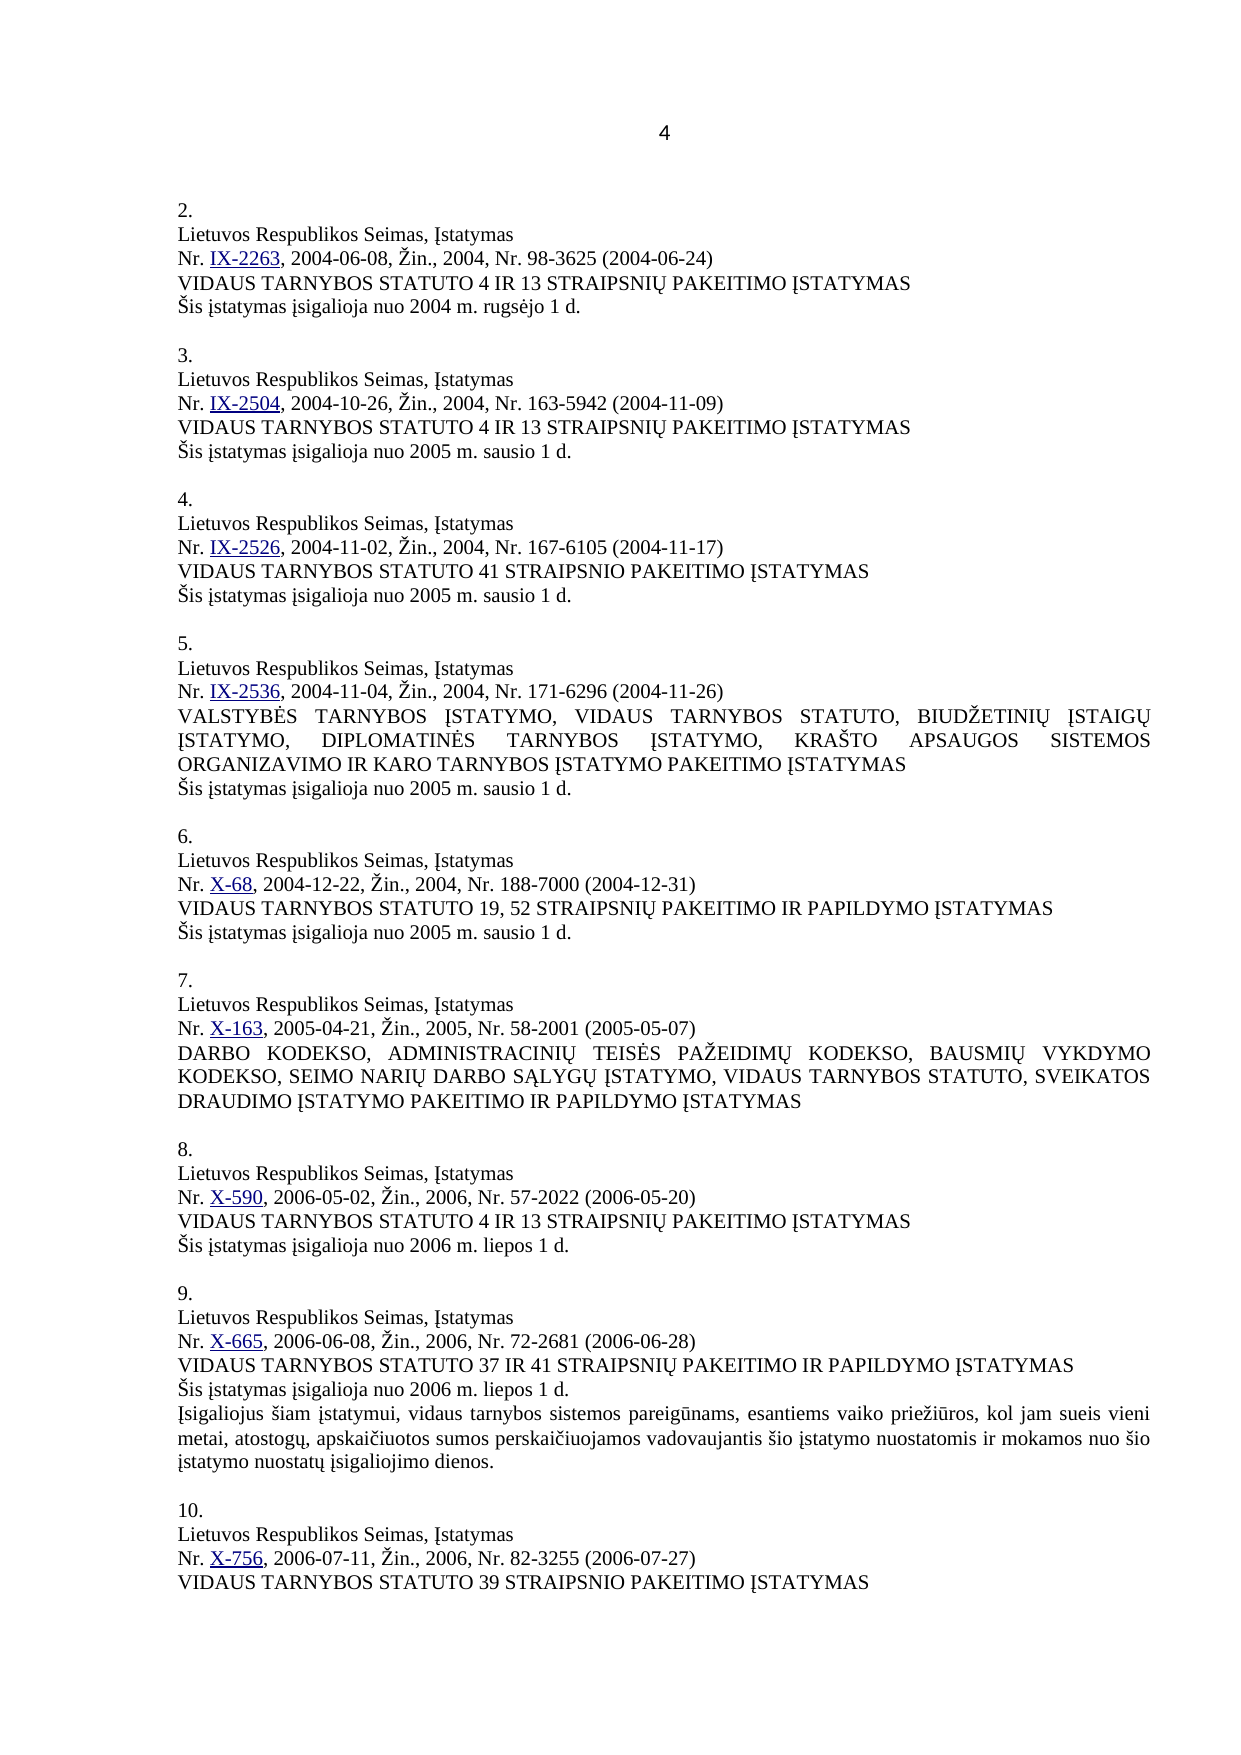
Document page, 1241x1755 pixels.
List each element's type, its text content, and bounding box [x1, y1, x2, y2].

text Lietuvos Respublikos Seimas, Įstatymas [177, 992, 1152, 1016]
text Nr. IX-2263, 2004-06-08, Žin., 2004, Nr. 98-3625 (2004-06-24) [177, 246, 1152, 270]
text Įsigaliojus šiam įstatymui, vidaus tarnybos sistemos pareigūnams, esantiems vaiko priežiūros, kol jam sueis vieni metai, atostogų, apskaičiuotos sumos perskaičiuojamos vadovaujantis šio įstatymo nuostatomis ir mokamos nuo šio įstatymo nuostatų įsigaliojimo dienos. [177, 1401, 1152, 1473]
text Nr. IX-2526, 2004-11-02, Žin., 2004, Nr. 167-6105 (2004-11-17) [177, 535, 1152, 559]
text Nr. X-163, 2005-04-21, Žin., 2005, Nr. 58-2001 (2005-05-07) [177, 1016, 1152, 1040]
text 8. [177, 1137, 1152, 1161]
text VIDAUS TARNYBOS STATUTO 4 IR 13 STRAIPSNIŲ PAKEITIMO ĮSTATYMAS [177, 270, 1152, 294]
text Lietuvos Respublikos Seimas, Įstatymas [177, 367, 1152, 391]
text Nr. IX-2536, 2004-11-04, Žin., 2004, Nr. 171-6296 (2004-11-26) [177, 679, 1152, 703]
text Šis įstatymas įsigalioja nuo 2006 m. liepos 1 d. [177, 1377, 1152, 1401]
text Lietuvos Respublikos Seimas, Įstatymas [177, 655, 1152, 679]
text Lietuvos Respublikos Seimas, Įstatymas [177, 1522, 1152, 1546]
text Šis įstatymas įsigalioja nuo 2005 m. sausio 1 d. [177, 920, 1152, 944]
text VIDAUS TARNYBOS STATUTO 4 IR 13 STRAIPSNIŲ PAKEITIMO ĮSTATYMAS [177, 415, 1152, 439]
text VIDAUS TARNYBOS STATUTO 39 STRAIPSNIO PAKEITIMO ĮSTATYMAS [177, 1570, 1152, 1594]
text Nr. X-665, 2006-06-08, Žin., 2006, Nr. 72-2681 (2006-06-28) [177, 1329, 1152, 1353]
text Lietuvos Respublikos Seimas, Įstatymas [177, 511, 1152, 535]
text 3. [177, 343, 1152, 367]
text VIDAUS TARNYBOS STATUTO 4 IR 13 STRAIPSNIŲ PAKEITIMO ĮSTATYMAS [177, 1209, 1152, 1233]
text 10. [177, 1498, 1152, 1522]
text VIDAUS TARNYBOS STATUTO 37 IR 41 STRAIPSNIŲ PAKEITIMO IR PAPILDYMO ĮSTATYMAS [177, 1353, 1152, 1377]
text Lietuvos Respublikos Seimas, Įstatymas [177, 1305, 1152, 1329]
text Šis įstatymas įsigalioja nuo 2004 m. rugsėjo 1 d. [177, 294, 1152, 318]
text DARBO KODEKSO, ADMINISTRACINIŲ TEISĖS PAŽEIDIMŲ KODEKSO, BAUSMIŲ VYKDYMO KODEKSO, SEIMO NARIŲ DARBO SĄLYGŲ ĮSTATYMO, VIDAUS TARNYBOS STATUTO, SVEIKATOS DRAUDIMO ĮSTATYMO PAKEITIMO IR PAPILDYMO ĮSTATYMAS [177, 1040, 1152, 1113]
text 6. [177, 824, 1152, 848]
text Lietuvos Respublikos Seimas, Įstatymas [177, 848, 1152, 872]
text 4. [177, 487, 1152, 511]
text Nr. X-68, 2004-12-22, Žin., 2004, Nr. 188-7000 (2004-12-31) [177, 872, 1152, 896]
text Nr. X-756, 2006-07-11, Žin., 2006, Nr. 82-3255 (2006-07-27) [177, 1546, 1152, 1570]
text Šis įstatymas įsigalioja nuo 2005 m. sausio 1 d. [177, 439, 1152, 463]
text Lietuvos Respublikos Seimas, Įstatymas [177, 222, 1152, 246]
text Šis įstatymas įsigalioja nuo 2006 m. liepos 1 d. [177, 1233, 1152, 1257]
text 7. [177, 968, 1152, 992]
text 2. [177, 198, 1152, 222]
text Nr. IX-2504, 2004-10-26, Žin., 2004, Nr. 163-5942 (2004-11-09) [177, 391, 1152, 415]
text Šis įstatymas įsigalioja nuo 2005 m. sausio 1 d. [177, 776, 1152, 800]
text Lietuvos Respublikos Seimas, Įstatymas [177, 1161, 1152, 1185]
text Šis įstatymas įsigalioja nuo 2005 m. sausio 1 d. [177, 583, 1152, 607]
text VIDAUS TARNYBOS STATUTO 19, 52 STRAIPSNIŲ PAKEITIMO IR PAPILDYMO ĮSTATYMAS [177, 896, 1152, 920]
text VIDAUS TARNYBOS STATUTO 41 STRAIPSNIO PAKEITIMO ĮSTATYMAS [177, 559, 1152, 583]
text 5. [177, 631, 1152, 655]
text VALSTYBĖS TARNYBOS ĮSTATYMO, VIDAUS TARNYBOS STATUTO, BIUDŽETINIŲ ĮSTAIGŲ ĮSTATYMO, DIPLOMATINĖS TARNYBOS ĮSTATYMO, KRAŠTO APSAUGOS SISTEMOS ORGANIZAVIMO IR KARO TARNYBOS ĮSTATYMO PAKEITIMO ĮSTATYMAS [177, 703, 1152, 776]
text Nr. X-590, 2006-05-02, Žin., 2006, Nr. 57-2022 (2006-05-20) [177, 1185, 1152, 1209]
text 9. [177, 1281, 1152, 1305]
